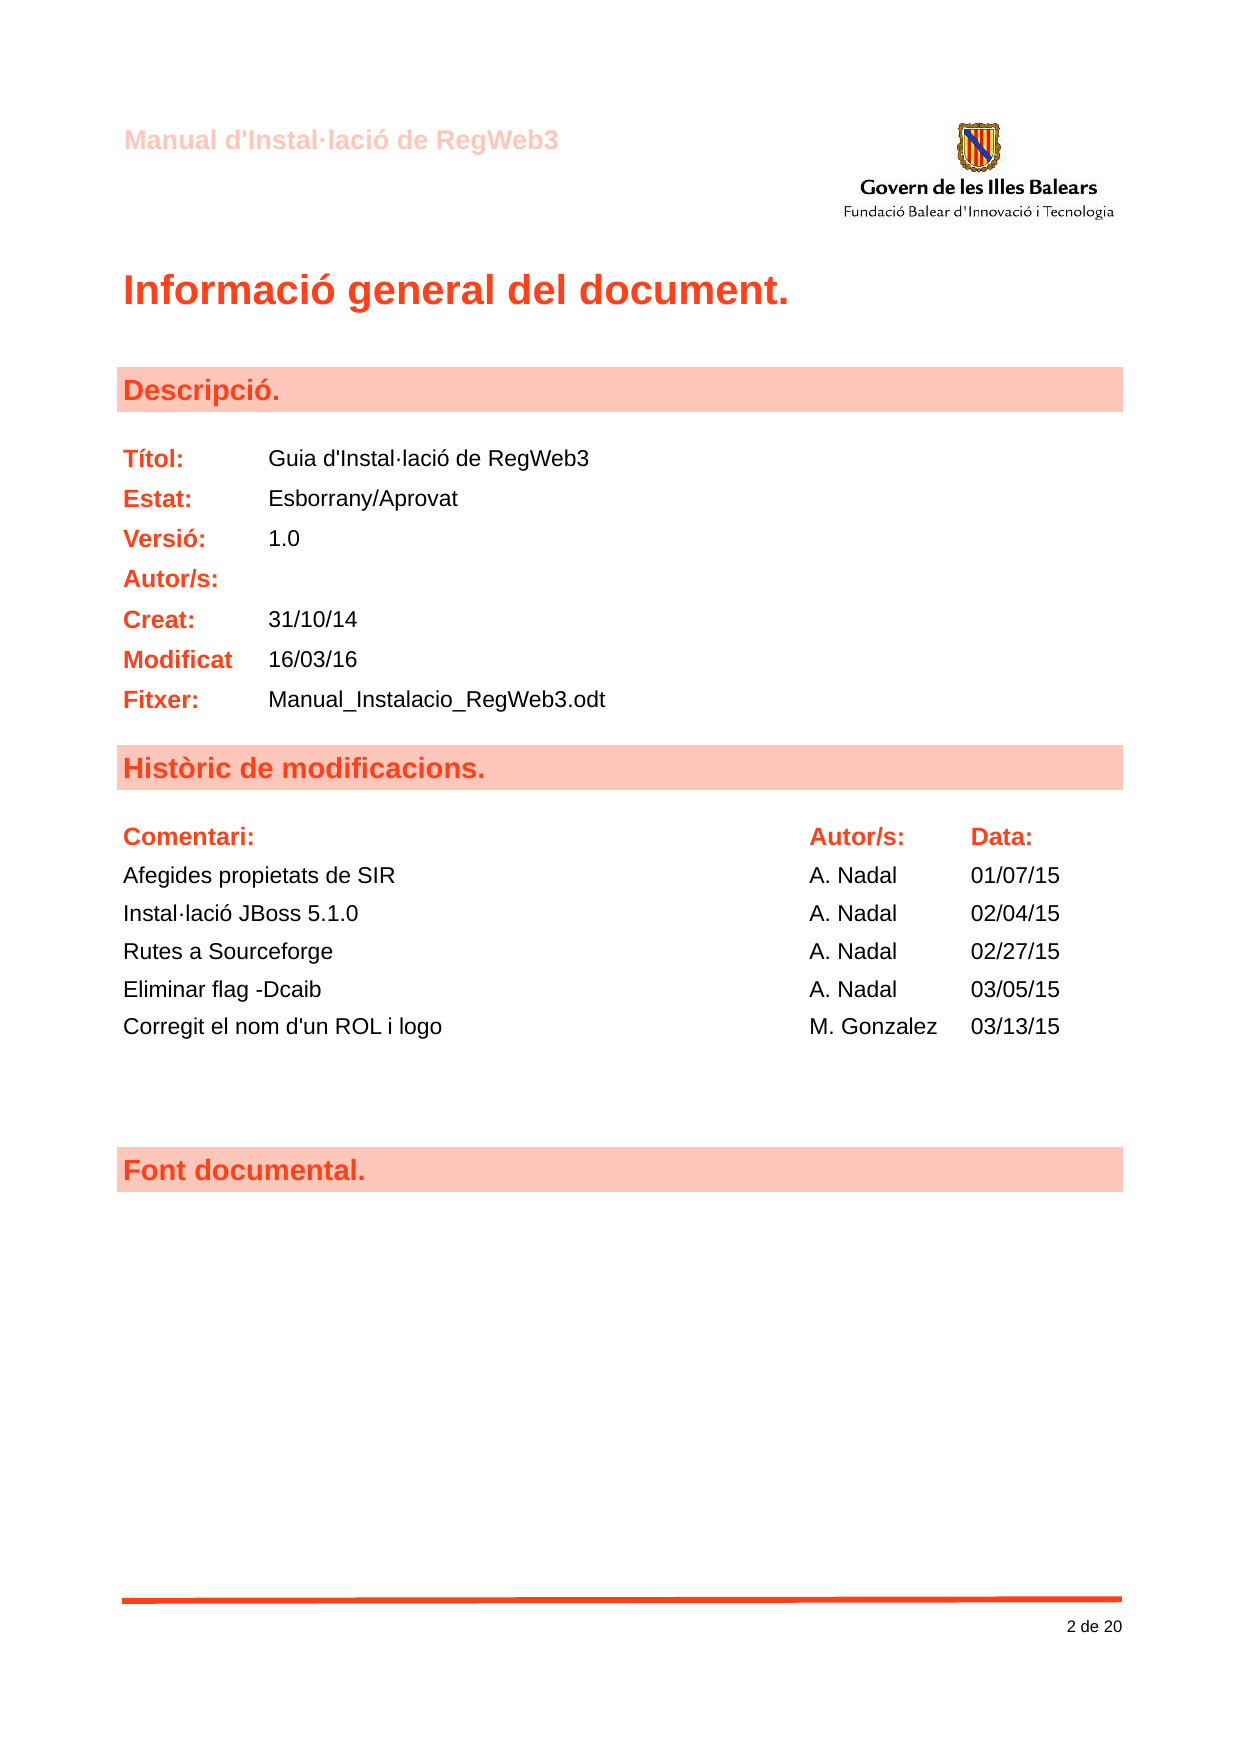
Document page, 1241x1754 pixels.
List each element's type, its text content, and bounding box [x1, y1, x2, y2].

table_cell Data: [965, 816, 1123, 856]
table_cell Comentari: [117, 816, 803, 856]
table_cell [965, 1083, 1123, 1121]
table_cell Rutes a Sourceforge [117, 932, 803, 970]
table_cell Històric de modificacions. [117, 745, 1123, 790]
table_cell Manual_Instalacio_RegWeb3.odt [262, 679, 1123, 719]
table_cell [117, 720, 1123, 745]
table_cell [117, 1121, 1123, 1147]
table_cell Títol: [117, 438, 262, 478]
table_cell [117, 1218, 1123, 1256]
table_cell [117, 1083, 803, 1121]
table_cell Versió: [117, 519, 262, 559]
table_cell Autor/s: [803, 816, 965, 856]
table_cell [117, 412, 1123, 438]
table_cell 1.0 [262, 519, 1123, 559]
table_cell [117, 790, 1123, 816]
table_cell Autor/s: [117, 559, 262, 599]
table_cell Guia d'Instal·lació de RegWeb3 [262, 438, 1123, 478]
table_cell 04/02/15 [965, 894, 1123, 932]
table_cell 31/10/14 [262, 599, 1123, 639]
table_cell 13/03/15 [965, 1008, 1123, 1045]
table_cell 05/03/15 [965, 970, 1123, 1008]
table_cell A. Nadal [803, 970, 965, 1008]
table_cell A. Nadal [803, 932, 965, 970]
table_cell Esborrany/Aprovat [262, 478, 1123, 518]
table_cell [117, 1256, 1123, 1293]
table_cell Font documental. [117, 1147, 1123, 1192]
table_cell M. Gonzalez [803, 1008, 965, 1045]
table_cell Modificat [117, 639, 262, 679]
table_cell Afegides propietats de SIR [117, 856, 803, 894]
table_cell 16/03/16 [262, 639, 1123, 679]
table_cell [117, 1045, 803, 1083]
table_cell [117, 1331, 1123, 1369]
picture [840, 123, 1117, 220]
table_cell 27/02/15 [965, 932, 1123, 970]
table_cell Creat: [117, 599, 262, 639]
table_cell A. Nadal [803, 856, 965, 894]
table_cell Eliminar flag -Dcaib [117, 970, 803, 1008]
table_cell [117, 1293, 1123, 1331]
table_cell [965, 1045, 1123, 1083]
table_cell 07/01/15 [965, 856, 1123, 894]
table_cell [803, 1045, 965, 1083]
table_cell Estat: [117, 478, 262, 518]
table_cell [117, 1192, 1123, 1218]
table_cell A. Nadal [803, 894, 965, 932]
table_cell Corregit el nom d'un ROL i logo [117, 1008, 803, 1045]
table_header Informació general del document. [117, 260, 1123, 367]
table_cell Descripció. [117, 367, 1123, 412]
table_cell Instal·lació JBoss 5.1.0 [117, 894, 803, 932]
table_cell [262, 559, 1123, 599]
table_cell Fitxer: [117, 679, 262, 719]
table_cell [803, 1083, 965, 1121]
